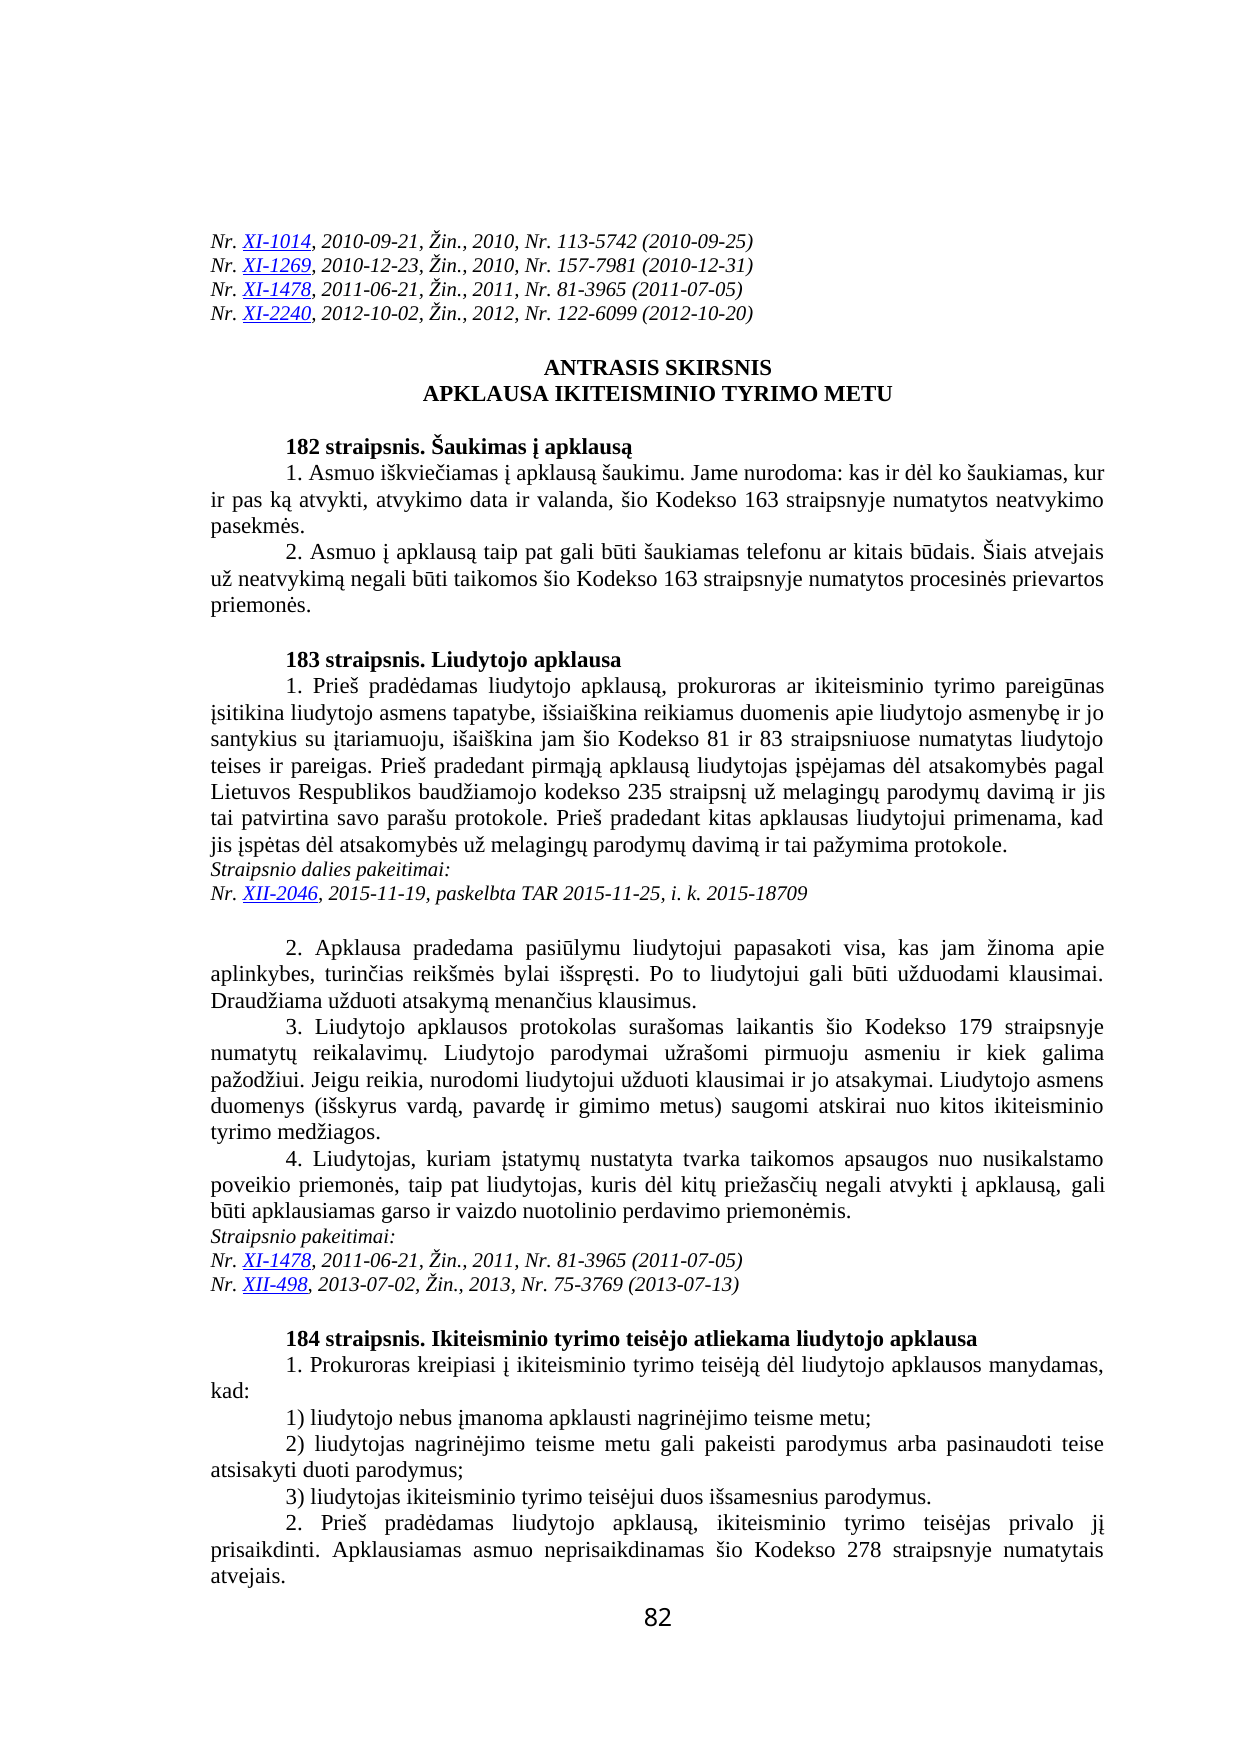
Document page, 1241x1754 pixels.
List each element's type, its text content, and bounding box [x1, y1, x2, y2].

text Nr. XI-2240, 2012-10-02, Žin., 2012, Nr. 122-6099 (2012-10-20) [210, 301, 1105, 325]
text 182 straipsnis. Šaukimas į apklausą [210, 433, 1105, 459]
text ANTRASIS SKIRSNIS [210, 354, 1105, 380]
text 2. Prieš pradėdamas liudytojo apklausą, ikiteisminio tyrimo teisėjas privalo jį prisaikdinti. Apklausiamas asmuo neprisaikdinamas šio Kodekso 278 straipsnyje numatytais atvejais. [210, 1509, 1105, 1588]
text 1. Prieš pradėdamas liudytojo apklausą, prokuroras ar ikiteisminio tyrimo pareigūnas įsitikina liudytojo asmens tapatybe, išsiaiškina reikiamus duomenis apie liudytojo asmenybę ir jo santykius su įtariamuoju, išaiškina jam šio Kodekso 81 ir 83 straipsniuose numatytas liudytojo teises ir pareigas. Prieš pradedant pirmąją apklausą liudytojas įspėjamas dėl atsakomybės pagal Lietuvos Respublikos baudžiamojo kodekso 235 straipsnį už melagingų parodymų davimą ir jis tai patvirtina savo parašu protokole. Prieš pradedant kitas apklausas liudytojui primenama, kad jis įspėtas dėl atsakomybės už melagingų parodymų davimą ir tai pažymima protokole. [210, 673, 1105, 857]
text 2. Asmuo į apklausą taip pat gali būti šaukiamas telefonu ar kitais būdais. Šiais atvejais už neatvykimą negali būti taikomos šio Kodekso 163 straipsnyje numatytos procesinės prievartos priemonės. [210, 538, 1105, 617]
text Nr. XI-1269, 2010-12-23, Žin., 2010, Nr. 157-7981 (2010-12-31) [210, 253, 1105, 277]
text 1) liudytojo nebus įmanoma apklausti nagrinėjimo teisme metu; [210, 1404, 1105, 1430]
text Apklausa ikiteisminio tyrimo metu [210, 380, 1105, 407]
text Nr. XI-1478, 2011-06-21, Žin., 2011, Nr. 81-3965 (2011-07-05) [210, 277, 1105, 301]
text Nr. XII-2046, 2015-11-19, paskelbta TAR 2015-11-25, i. k. 2015-18709 [210, 881, 1105, 905]
text 1. Prokuroras kreipiasi į ikiteisminio tyrimo teisėją dėl liudytojo apklausos manydamas, kad: [210, 1351, 1105, 1404]
text 1. Asmuo iškviečiamas į apklausą šaukimu. Jame nurodoma: kas ir dėl ko šaukiamas, kur ir pas ką atvykti, atvykimo data ir valanda, šio Kodekso 163 straipsnyje numatytos neatvykimo pasekmės. [210, 459, 1105, 538]
text 2) liudytojas nagrinėjimo teisme metu gali pakeisti parodymus arba pasinaudoti teise atsisakyti duoti parodymus; [210, 1430, 1105, 1483]
text Nr. XII-498, 2013-07-02, Žin., 2013, Nr. 75-3769 (2013-07-13) [210, 1272, 1105, 1296]
text Straipsnio dalies pakeitimai: [210, 857, 1105, 881]
text Nr. XI-1014, 2010-09-21, Žin., 2010, Nr. 113-5742 (2010-09-25) [210, 229, 1105, 253]
text 3. Liudytojo apklausos protokolas surašomas laikantis šio Kodekso 179 straipsnyje numatytų reikalavimų. Liudytojo parodymai užrašomi pirmuoju asmeniu ir kiek galima pažodžiui. Jeigu reikia, nurodomi liudytojui užduoti klausimai ir jo atsakymai. Liudytojo asmens duomenys (išskyrus vardą, pavardę ir gimimo metus) saugomi atskirai nuo kitos ikiteisminio tyrimo medžiagos. [210, 1013, 1105, 1145]
text 3) liudytojas ikiteisminio tyrimo teisėjui duos išsamesnius parodymus. [210, 1483, 1105, 1509]
text 183 straipsnis. Liudytojo apklausa [210, 646, 1105, 673]
text Nr. XI-1478, 2011-06-21, Žin., 2011, Nr. 81-3965 (2011-07-05) [210, 1248, 1105, 1272]
text Straipsnio pakeitimai: [210, 1224, 1105, 1248]
text 2. Apklausa pradedama pasiūlymu liudytojui papasakoti visa, kas jam žinoma apie aplinkybes, turinčias reikšmės bylai išspręsti. Po to liudytojui gali būti užduodami klausimai. Draudžiama užduoti atsakymą menančius klausimus. [210, 934, 1105, 1013]
text 4. Liudytojas, kuriam įstatymų nustatyta tvarka taikomos apsaugos nuo nusikalstamo poveikio priemonės, taip pat liudytojas, kuris dėl kitų priežasčių negali atvykti į apklausą, gali būti apklausiamas garso ir vaizdo nuotolinio perdavimo priemonėmis. [210, 1145, 1105, 1224]
text 184 straipsnis. Ikiteisminio tyrimo teisėjo atliekama liudytojo apklausa [210, 1325, 1105, 1351]
